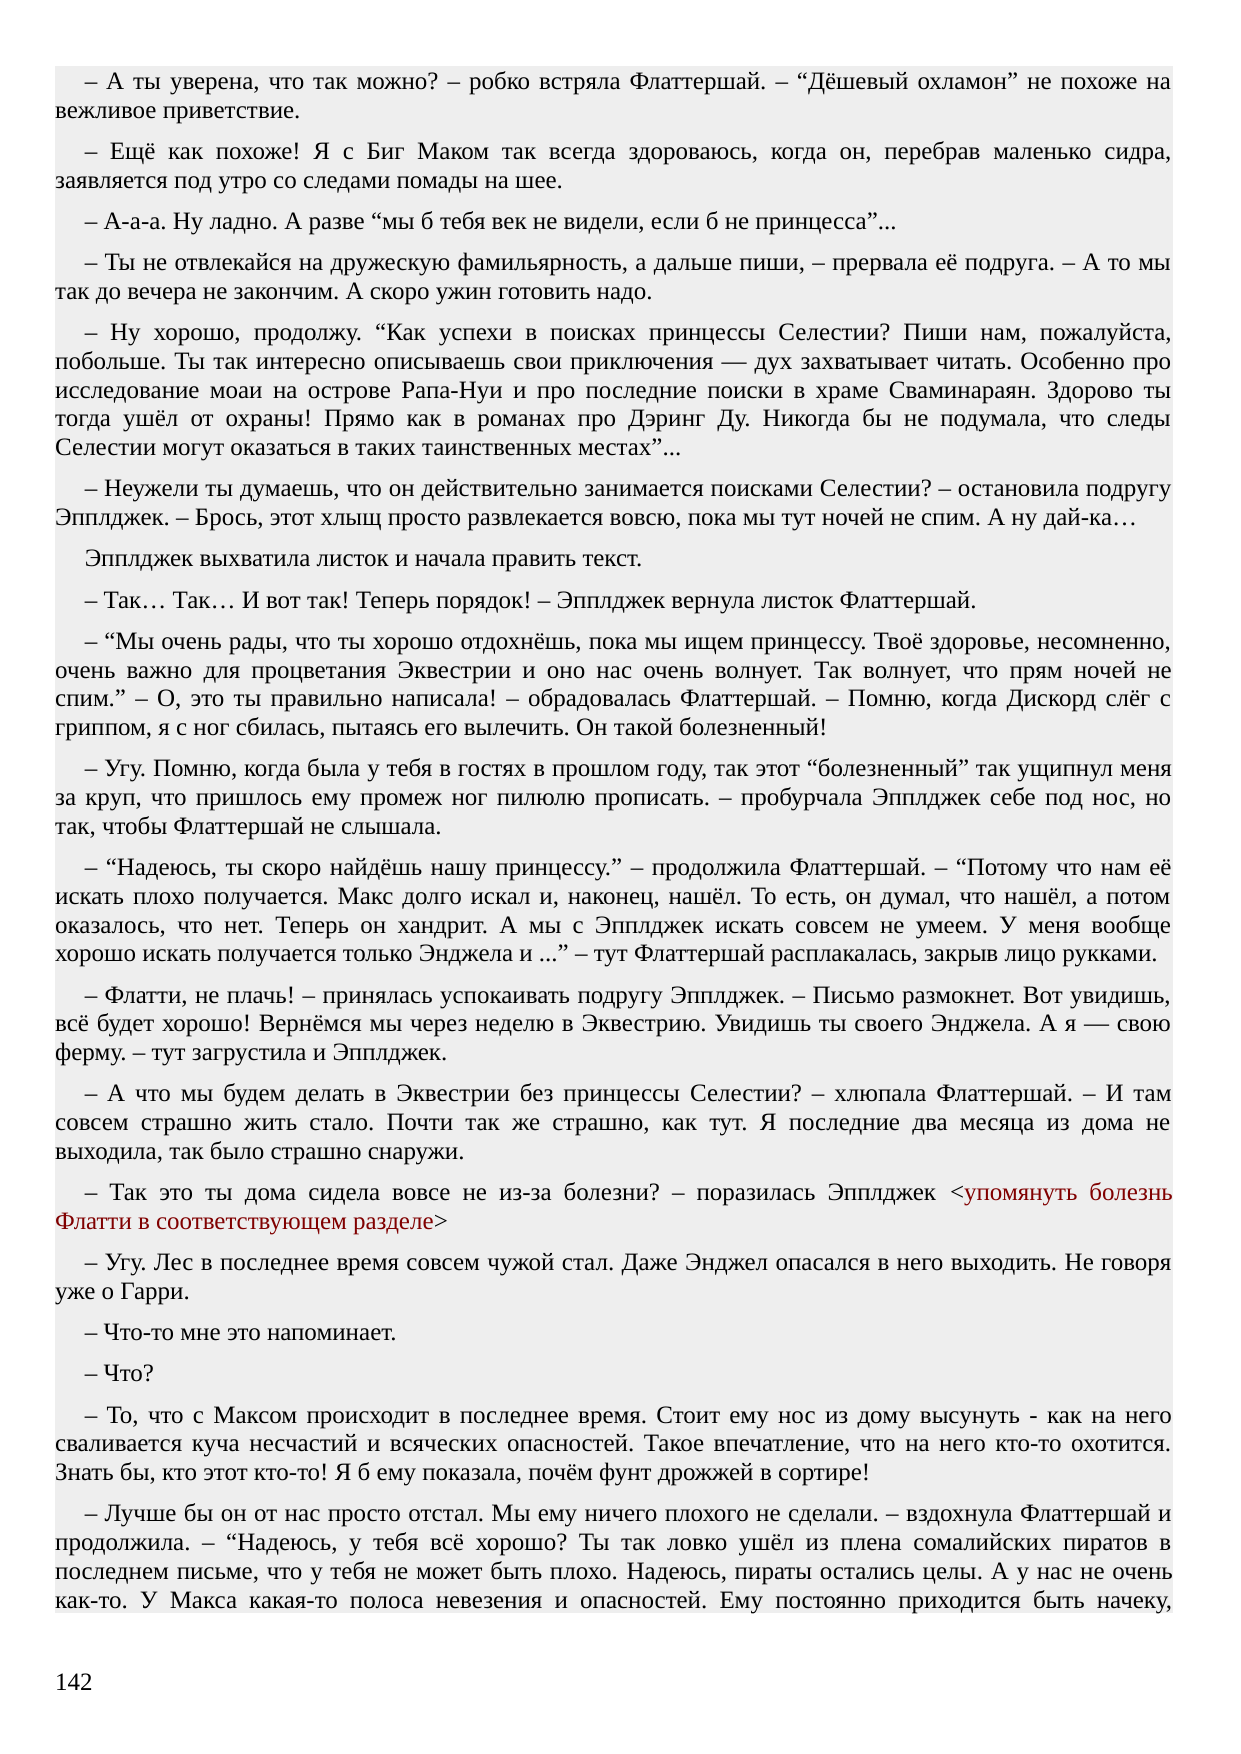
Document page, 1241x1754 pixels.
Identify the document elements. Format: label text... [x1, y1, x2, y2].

text – “Надеюсь, ты скоро найдёшь нашу принцессу.” – продолжила Флаттершай. – “Потому что нам её искать плохо получается. Макс долго искал и, наконец, нашёл. То есть, он думал, что нашёл, а потом оказалось, что нет. Теперь он хандрит. А мы с Эпплджек искать совсем не умеем. У меня вообще хорошо искать получается только Энджела и ...” – тут Флаттершай расплакалась, закрыв лицо рукками. [55, 852, 1173, 967]
text – Угу. Помню, когда была у тебя в гостях в прошлом году, так этот “болезненный” так ущипнул меня за круп, что пришлось ему промеж ног пилюлю прописать. – пробурчала Эпплджек себе под нос, но так, чтобы Флаттершай не слышала. [55, 753, 1173, 840]
text – Что? [55, 1358, 1173, 1387]
text – Ты не отвлекайся на дружескую фамильярность, а дальше пиши, – прервала её подруга. – А то мы так до вечера не закончим. А скоро ужин готовить надо. [55, 247, 1173, 305]
text – Ну хорошо, продолжу. “Как успехи в поисках принцессы Селестии? Пиши нам, пожалуйста, побольше. Ты так интересно описываешь свои приключения — дух захватывает читать. Особенно про исследование моаи на острове Рапа-Нуи и про последние поиски в храме Сваминараян. Здорово ты тогда ушёл от охраны! Прямо как в романах про Дэринг Ду. Никогда бы не подумала, что следы Селестии могут оказаться в таких таинственных местах”... [55, 317, 1173, 461]
text Эпплджек выхватила листок и начала править текст. [55, 543, 1173, 572]
text – Что-то мне это напоминает. [55, 1317, 1173, 1346]
text – А-а-а. Ну ладно. А разве “мы б тебя век не видели, если б не принцесса”... [55, 206, 1173, 235]
text – А что мы будем делать в Эквестрии без принцессы Селестии? – хлюпала Флаттершай. – И там совсем страшно жить стало. Почти так же страшно, как тут. Я последние два месяца из дома не выходила, так было страшно снаружи. [55, 1078, 1173, 1165]
text – А ты уверена, что так можно? – робко встряла Флаттершай. – “Дёшевый охламон” не похоже на вежливое приветствие. [55, 66, 1173, 123]
text – Так это ты дома сидела вовсе не из-за болезни? – поразилась Эпплджек <упомянуть болезнь Флатти в соответствующем разделе> [55, 1177, 1173, 1235]
text – То, что с Максом происходит в последнее время. Стоит ему нос из дому высунуть - как на него сваливается куча несчастий и всяческих опасностей. Такое впечатление, что на него кто-то охотится. Знать бы, кто этот кто-то! Я б ему показала, почём фунт дрожжей в сортире! [55, 1400, 1173, 1486]
text – Неужели ты думаешь, что он действительно занимается поисками Селестии? – остановила подругу Эпплджек. – Брось, этот хлыщ просто развлекается вовсю, пока мы тут ночей не спим. А ну дай-ка… [55, 473, 1173, 531]
text – Так… Так… И вот так! Теперь порядок! – Эпплджек вернула листок Флаттершай. [55, 585, 1173, 613]
text – Флатти, не плачь! – принялась успокаивать подругу Эпплджек. – Письмо размокнет. Вот увидишь, всё будет хорошо! Вернёмся мы через неделю в Эквестрию. Увидишь ты своего Энджела. А я — свою ферму. – тут загрустила и Эпплджек. [55, 980, 1173, 1066]
text – Угу. Лес в последнее время совсем чужой стал. Даже Энджел опасался в него выходить. Не говоря уже о Гарри. [55, 1247, 1173, 1305]
text – Лучше бы он от нас просто отстал. Мы ему ничего плохого не сделали. – вздохнула Флаттершай и продолжила. – “Надеюсь, у тебя всё хорошо? Ты так ловко ушёл из плена сомалийских пиратов в последнем письме, что у тебя не может быть плохо. Надеюсь, пираты остались целы. А у нас не очень как-то. У Макса какая-то полоса невезения и опасностей. Ему постоянно приходится быть начеку, [55, 1498, 1173, 1613]
text – Ещё как похоже! Я с Биг Маком так всегда здороваюсь, когда он, перебрав маленько сидра, заявляется под утро со следами помады на шее. [55, 136, 1173, 193]
text – “Мы очень рады, что ты хорошо отдохнёшь, пока мы ищем принцессу. Твоё здоровье, несомненно, очень важно для процветания Эквестрии и оно нас очень волнует. Так волнует, что прям ночей не спим.” – О, это ты правильно написала! – обрадовалась Флаттершай. – Помню, когда Дискорд слёг с гриппом, я с ног сбилась, пытаясь его вылечить. Он такой болезненный! [55, 626, 1173, 741]
